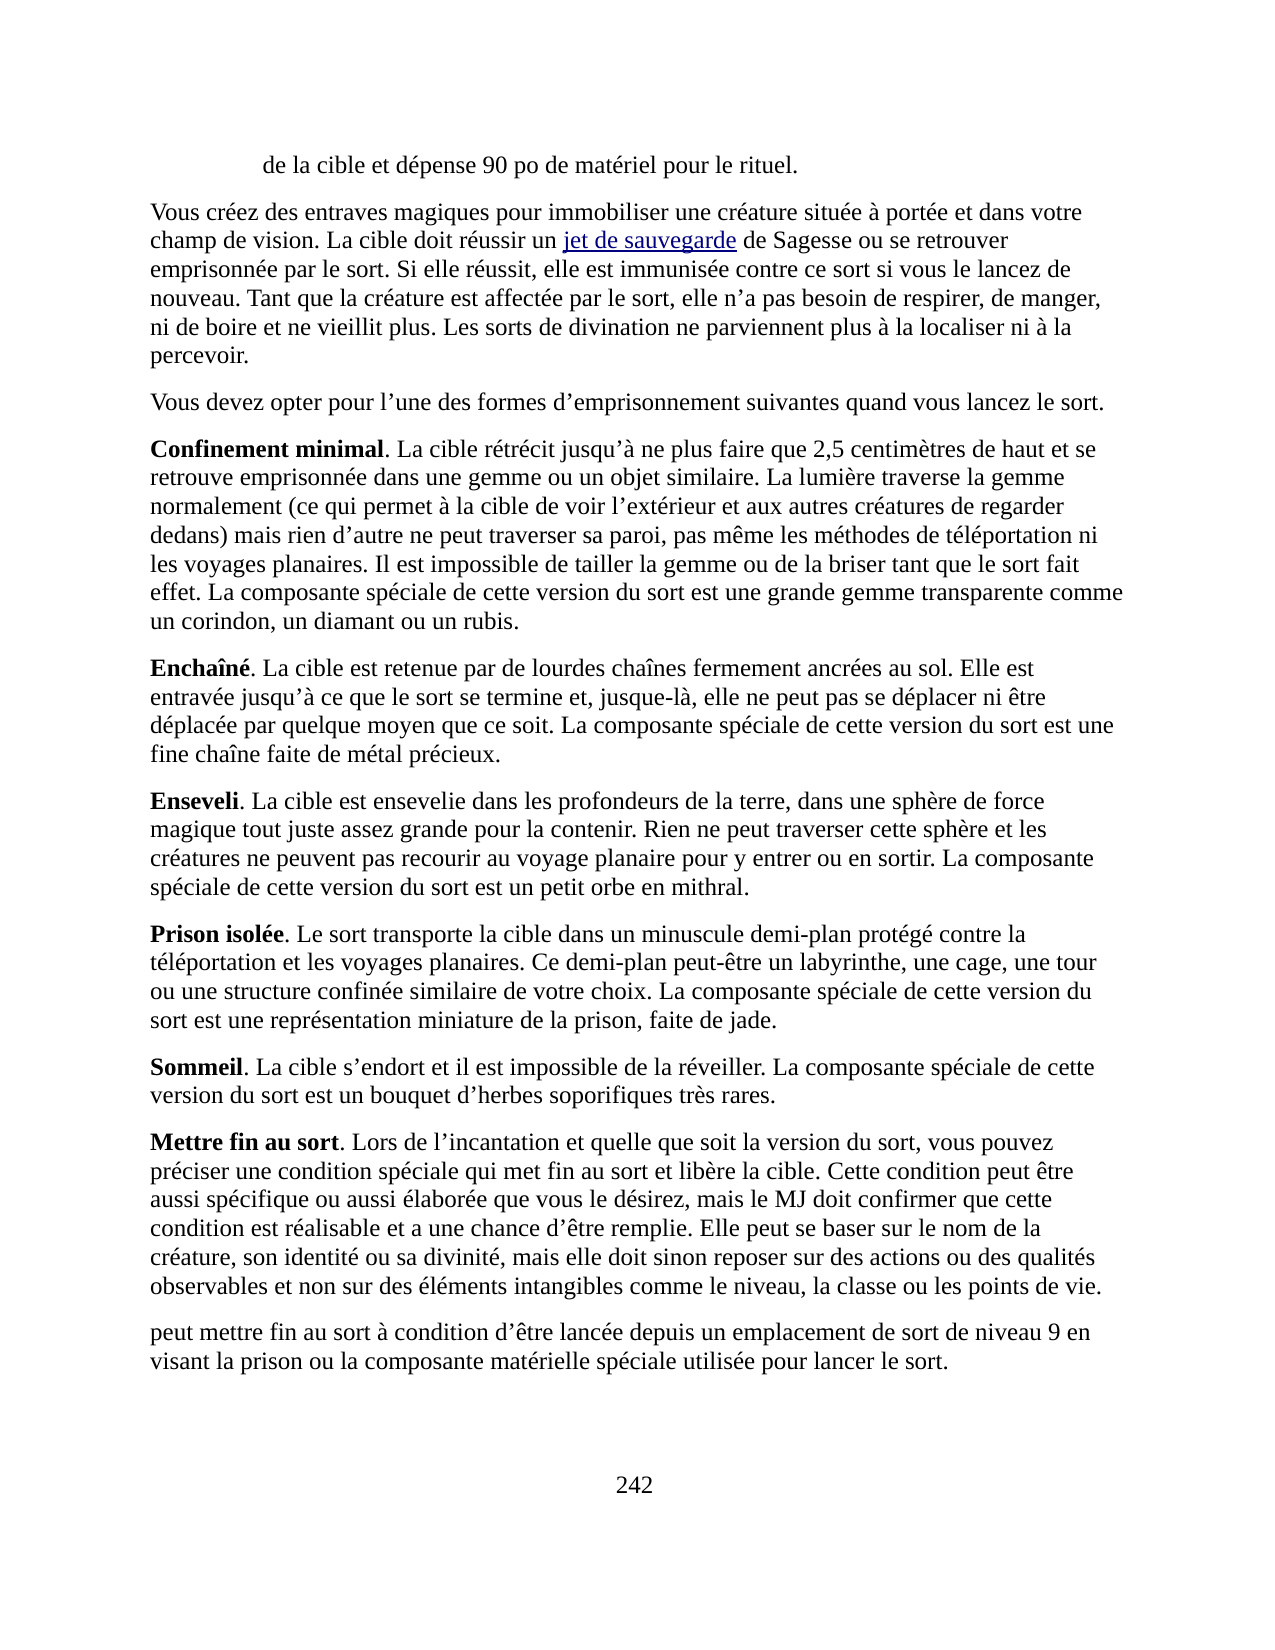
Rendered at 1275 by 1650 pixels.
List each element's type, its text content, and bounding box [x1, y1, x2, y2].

text Confinement minimal. La cible rétrécit jusqu’à ne plus faire que 2,5 centimètres de haut et se retrouve emprisonnée dans une gemme ou un objet similaire. La lumière traverse la gemme normalement (ce qui permet à la cible de voir l’extérieur et aux autres créatures de regarder dedans) mais rien d’autre ne peut traverser sa paroi, pas même les méthodes de téléportation ni les voyages planaires. Il est impossible de tailler la gemme ou de la briser tant que le sort fait effet. La composante spéciale de cette version du sort est une grande gemme transparente comme un corindon, un diamant ou un rubis. [150, 434, 1125, 635]
text Enseveli. La cible est ensevelie dans les profondeurs de la terre, dans une sphère de force magique tout juste assez grande pour la contenir. Rien ne peut traverser cette sphère et les créatures ne peuvent pas recourir au voyage planaire pour y entrer ou en sortir. La composante spéciale de cette version du sort est un petit orbe en mithral. [150, 786, 1125, 901]
text Vous créez des entraves magiques pour immobiliser une créature située à portée et dans votre champ de vision. La cible doit réussir un jet de sauvegarde de Sagesse ou se retrouver emprisonnée par le sort. Si elle réussit, elle est immunisée contre ce sort si vous le lancez de nouveau. Tant que la créature est affectée par le sort, elle n’a pas besoin de respirer, de manger, ni de boire et ne vieillit plus. Les sorts de divination ne parviennent plus à la localiser ni à la percevoir. [150, 197, 1125, 369]
text Prison isolée. Le sort transporte la cible dans un minuscule demi-plan protégé contre la téléportation et les voyages planaires. Ce demi-plan peut-être un labyrinthe, une cage, une tour ou une structure confinée similaire de votre choix. La composante spéciale de cette version du sort est une représentation miniature de la prison, faite de jade. [150, 919, 1125, 1034]
text Vous devez opter pour l’une des formes d’emprisonnement suivantes quand vous lancez le sort. [150, 387, 1125, 416]
list de la cible et dépense 90 po de matériel pour le rituel. [225, 150, 1125, 179]
text Mettre fin au sort. Lors de l’incantation et quelle que soit la version du sort, vous pouvez préciser une condition spéciale qui met fin au sort et libère la cible. Cette condition peut être aussi spécifique ou aussi élaborée que vous le désirez, mais le MJ doit confirmer que cette condition est réalisable et a une chance d’être remplie. Elle peut se baser sur le nom de la créature, son identité ou sa divinité, mais elle doit sinon reposer sur des actions ou des qualités observables et non sur des éléments intangibles comme le niveau, la classe ou les points de vie. [150, 1127, 1125, 1299]
text Sommeil. La cible s’endort et il est impossible de la réveiller. La composante spéciale de cette version du sort est un bouquet d’herbes soporifiques très rares. [150, 1052, 1125, 1109]
text peut mettre fin au sort à condition d’être lancée depuis un emplacement de sort de niveau 9 en visant la prison ou la composante matérielle spéciale utilisée pour lancer le sort. [150, 1317, 1125, 1375]
text Enchaîné. La cible est retenue par de lourdes chaînes fermement ancrées au sol. Elle est entravée jusqu’à ce que le sort se termine et, jusque-là, elle ne peut pas se déplacer ni être déplacée par quelque moyen que ce soit. La composante spéciale de cette version du sort est une fine chaîne faite de métal précieux. [150, 653, 1125, 768]
